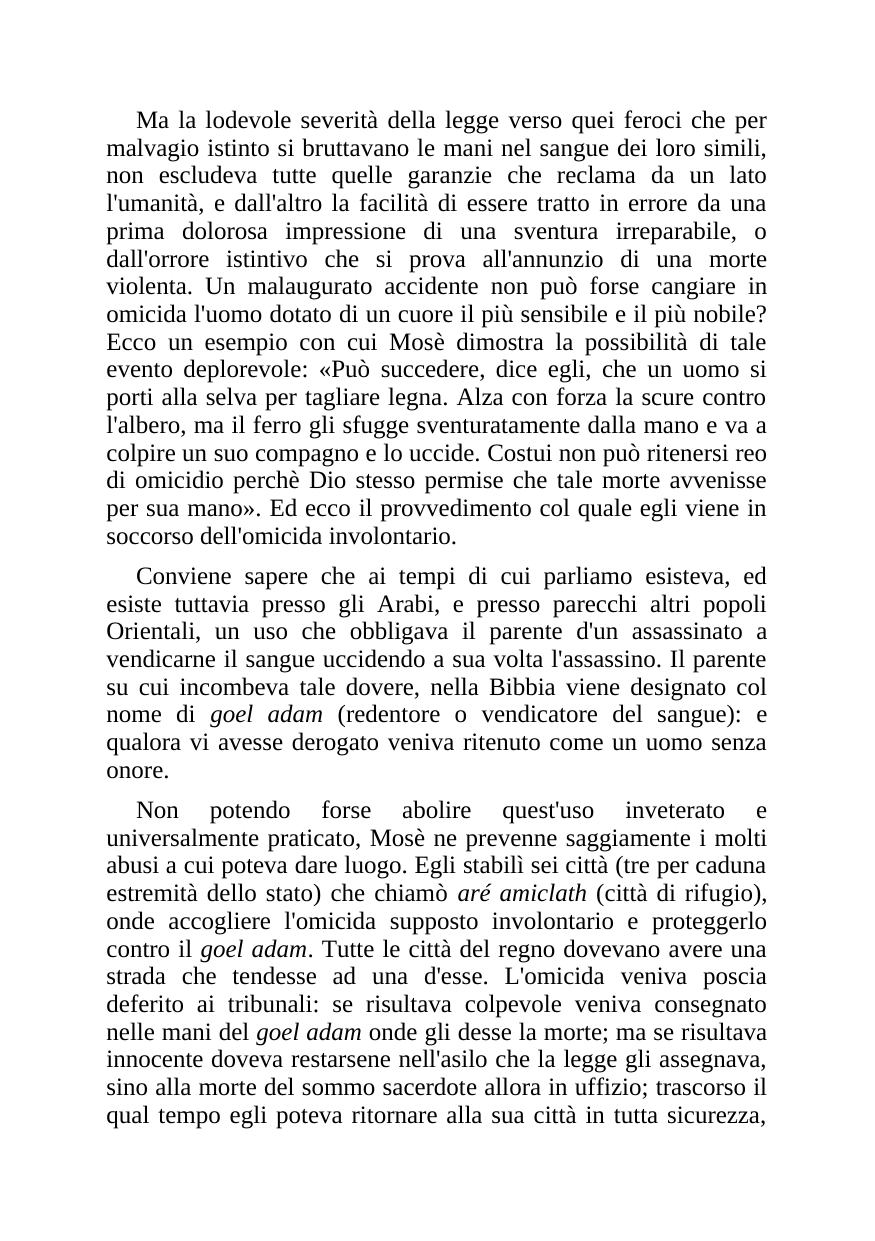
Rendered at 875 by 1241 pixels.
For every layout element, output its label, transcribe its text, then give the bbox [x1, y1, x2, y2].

text Ma la lodevole severità della legge verso quei feroci che per malvagio istinto si bruttavano le mani nel sangue dei loro simili, non escludeva tutte quelle garanzie che reclama da un lato l'umanità, e dall'altro la facilità di essere tratto in errore da una prima dolorosa impressione di una sventura irreparabile, o dall'orrore istintivo che si prova all'annunzio di una morte violenta. Un malaugurato accidente non può forse cangiare in omicida l'uomo dotato di un cuore il più sensibile e il più nobile? Ecco un esempio con cui Mosè dimostra la possibilità di tale evento deplorevole: «Può succedere, dice egli, che un uomo si porti alla selva per tagliare legna. Alza con forza la scure contro l'albero, ma il ferro gli sfugge sventuratamente dalla mano e va a colpire un suo compagno e lo uccide. Costui non può ritenersi reo di omicidio perchè Dio stesso permise che tale morte avvenisse per sua mano». Ed ecco il provvedimento col quale egli viene in soccorso dell'omicida involontario. [106, 106, 768, 549]
text Non potendo forse abolire quest'uso inveterato e universalmente praticato, Mosè ne prevenne saggiamente i molti abusi a cui poteva dare luogo. Egli stabilì sei città (tre per caduna estremità dello stato) che chiamò aré amiclath (città di rifugio), onde accogliere l'omicida supposto involontario e proteggerlo contro il goel adam. Tutte le città del regno dovevano avere una strada che tendesse ad una d'esse. L'omicida veniva poscia deferito ai tribunali: se risultava colpevole veniva consegnato nelle mani del goel adam onde gli desse la morte; ma se risultava innocente doveva restarsene nell'asilo che la legge gli assegnava, sino alla morte del sommo sacerdote allora in uffizio; trascorso il qual tempo egli poteva ritornare alla sua città in tutta sicurezza, [106, 796, 768, 1129]
text Conviene sapere che ai tempi di cui parliamo esisteva, ed esiste tuttavia presso gli Arabi, e presso parecchi altri popoli Orientali, un uso che obbligava il parente d'un assassinato a vendicarne il sangue uccidendo a sua volta l'assassino. Il parente su cui incombeva tale dovere, nella Bibbia viene designato col nome di goel adam (redentore o vendicatore del sangue): e qualora vi avesse derogato veniva ritenuto come un uomo senza onore. [106, 562, 768, 784]
